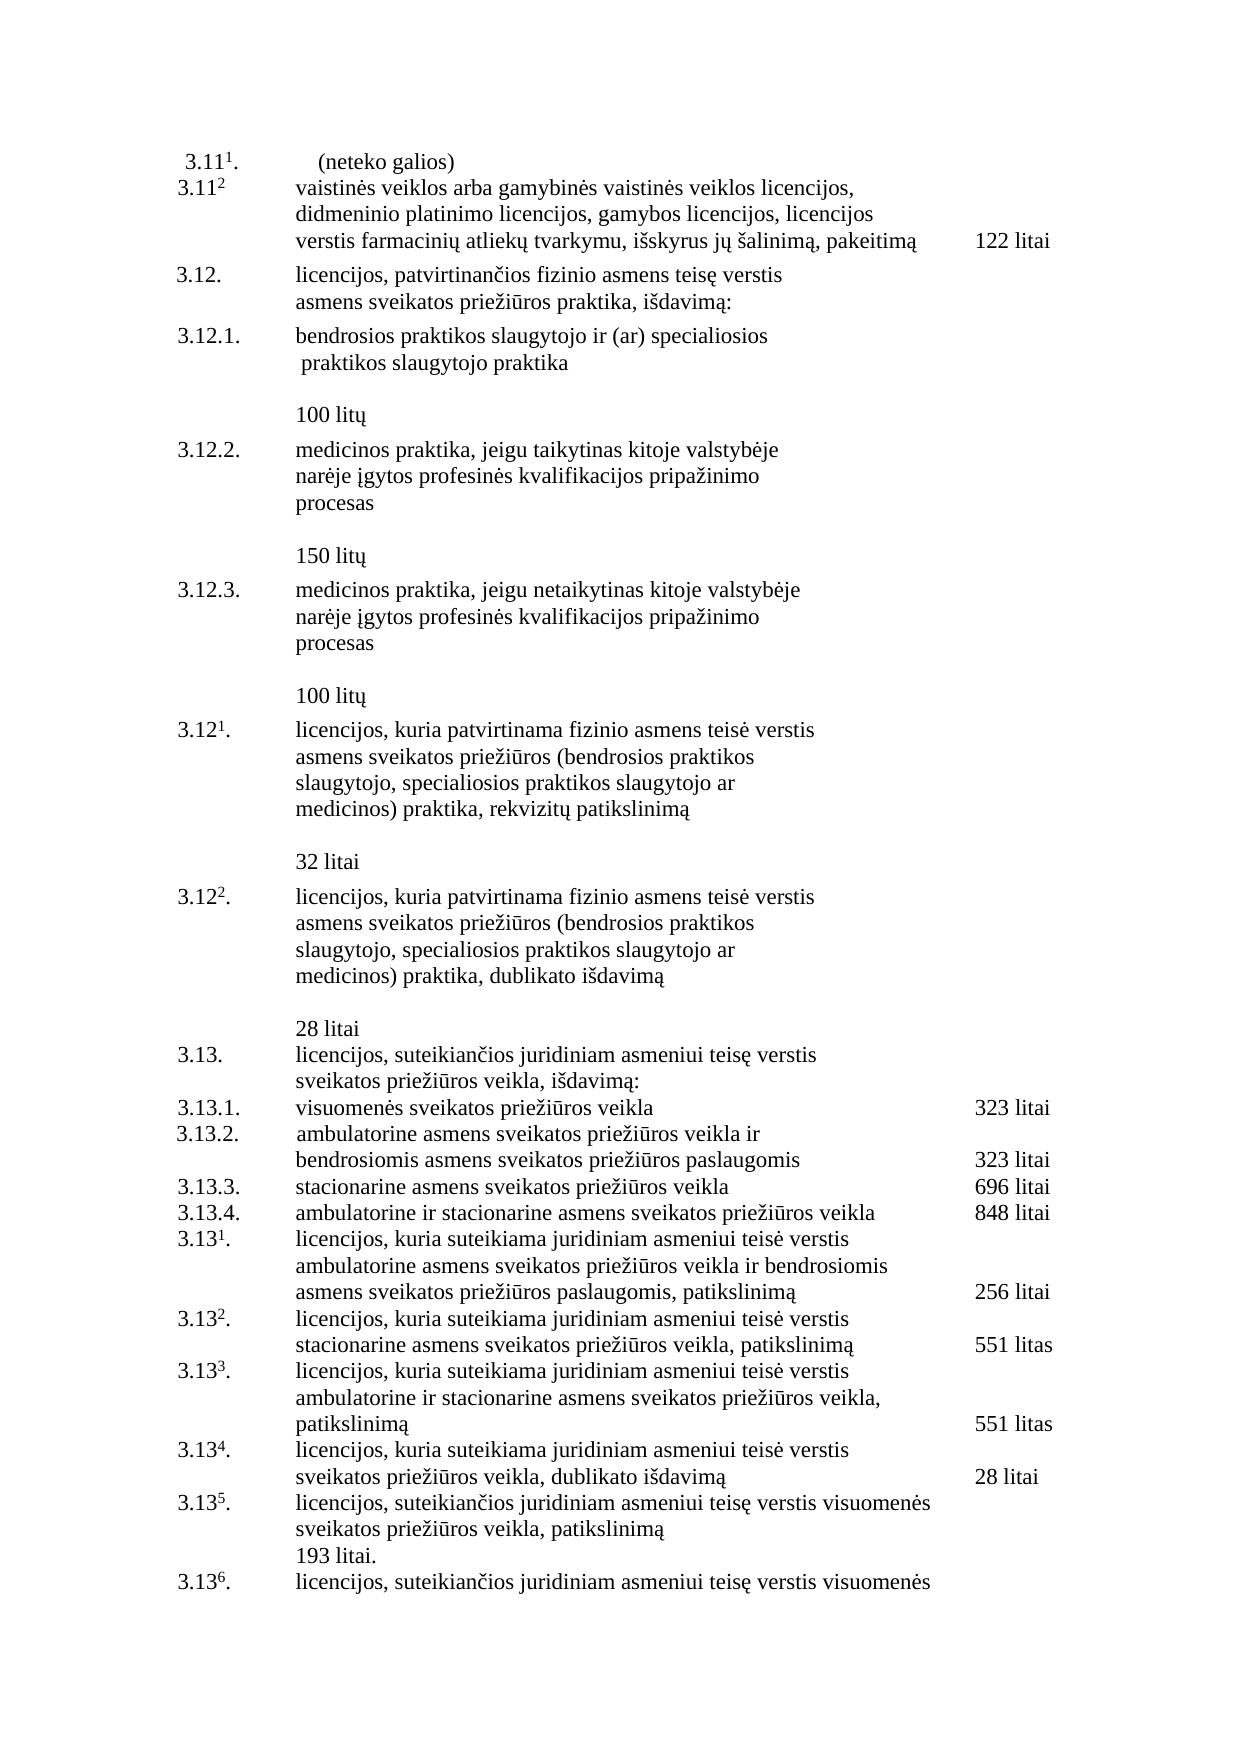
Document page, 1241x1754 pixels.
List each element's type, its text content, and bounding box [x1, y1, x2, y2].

text ambulatorine asmens sveikatos priežiūros veikla ir bendrosiomis [177, 1252, 1122, 1278]
text 3.132. licencijos, kuria suteikiama juridiniam asmeniui teisė verstis [177, 1304, 1122, 1331]
text 3.134. licencijos, kuria suteikiama juridiniam asmeniui teisė verstis sveikatos priežiūros veikla, dublikato išdavimą 28 litai [177, 1436, 1122, 1489]
text patikslinimą 551 litas [177, 1410, 1122, 1436]
text 3.12.1. bendrosios praktikos slaugytojo ir (ar) specialiosios praktikos slaugytojo praktika 100 litų [177, 322, 827, 428]
text didmeninio platinimo licencijos, gamybos licencijos, licencijos [177, 200, 1122, 227]
list ambulatorine asmens sveikatos priežiūros veikla ir [177, 1120, 1048, 1146]
text 3.136. licencijos, suteikiančios juridiniam asmeniui teisę verstis visuomenės [177, 1568, 1122, 1594]
text 3.122. licencijos, kuria patvirtinama fizinio asmens teisė verstis asmens sveikatos priežiūros (bendrosios praktikos slaugytojo, specialiosios praktikos slaugytojo ar medicinos) praktika, dublikato išdavimą 28 litai [177, 883, 827, 1041]
text asmens sveikatos priežiūros paslaugomis, patikslinimą 256 litai [177, 1278, 1122, 1304]
table_cell (neteko galios) [307, 148, 971, 174]
text sveikatos priežiūros veikla, išdavimą: [177, 1067, 1048, 1094]
text 3.121. licencijos, kuria patvirtinama fizinio asmens teisė verstis asmens sveikatos priežiūros (bendrosios praktikos slaugytojo, specialiosios praktikos slaugytojo ar medicinos) praktika, rekvizitų patikslinimą 32 litai [177, 716, 827, 874]
text 3.13.1. visuomenės sveikatos priežiūros veikla 323 litai [177, 1094, 1122, 1120]
text 3.12.3. medicinos praktika, jeigu netaikytinas kitoje valstybėje narėje įgytos profesinės kvalifikacijos pripažinimo procesas 100 litų [177, 576, 827, 708]
text 3.133. licencijos, kuria suteikiama juridiniam asmeniui teisė verstis [177, 1357, 1122, 1384]
text 3.135. licencijos, suteikiančios juridiniam asmeniui teisę verstis visuomenės [177, 1489, 960, 1515]
text ambulatorine ir stacionarine asmens sveikatos priežiūros veikla, [177, 1384, 1122, 1410]
text 3.13. licencijos, suteikiančios juridiniam asmeniui teisę verstis [177, 1041, 1048, 1067]
text 3.12. licencijos, patvirtinančios fizinio asmens teisę verstis asmens sveikatos priežiūros praktika, išdavimą: [176, 261, 827, 314]
text stacionarine asmens sveikatos priežiūros veikla, patikslinimą 551 litas [177, 1331, 1122, 1357]
text 3.112 vaistinės veiklos arba gamybinės vaistinės veiklos licencijos, [177, 174, 1122, 200]
text bendrosiomis asmens sveikatos priežiūros paslaugomis 323 litai [176, 1146, 1122, 1173]
text verstis farmacinių atliekų tvarkymu, išskyrus jų šalinimą, pakeitimą 122 litai [177, 227, 1122, 253]
table_cell [971, 148, 1133, 174]
table_cell 3.111. [174, 148, 307, 174]
text 3.13.4. ambulatorine ir stacionarine asmens sveikatos priežiūros veikla 848 litai [177, 1199, 1122, 1226]
text sveikatos priežiūros veikla, patikslinimą 193 litai. [177, 1515, 960, 1568]
text 3.131. licencijos, kuria suteikiama juridiniam asmeniui teisė verstis [177, 1226, 1122, 1252]
text 3.13.3. stacionarine asmens sveikatos priežiūros veikla 696 litai [177, 1173, 1122, 1199]
text 3.12.2. medicinos praktika, jeigu taikytinas kitoje valstybėje narėje įgytos profesinės kvalifikacijos pripažinimo procesas 150 litų [177, 436, 827, 568]
